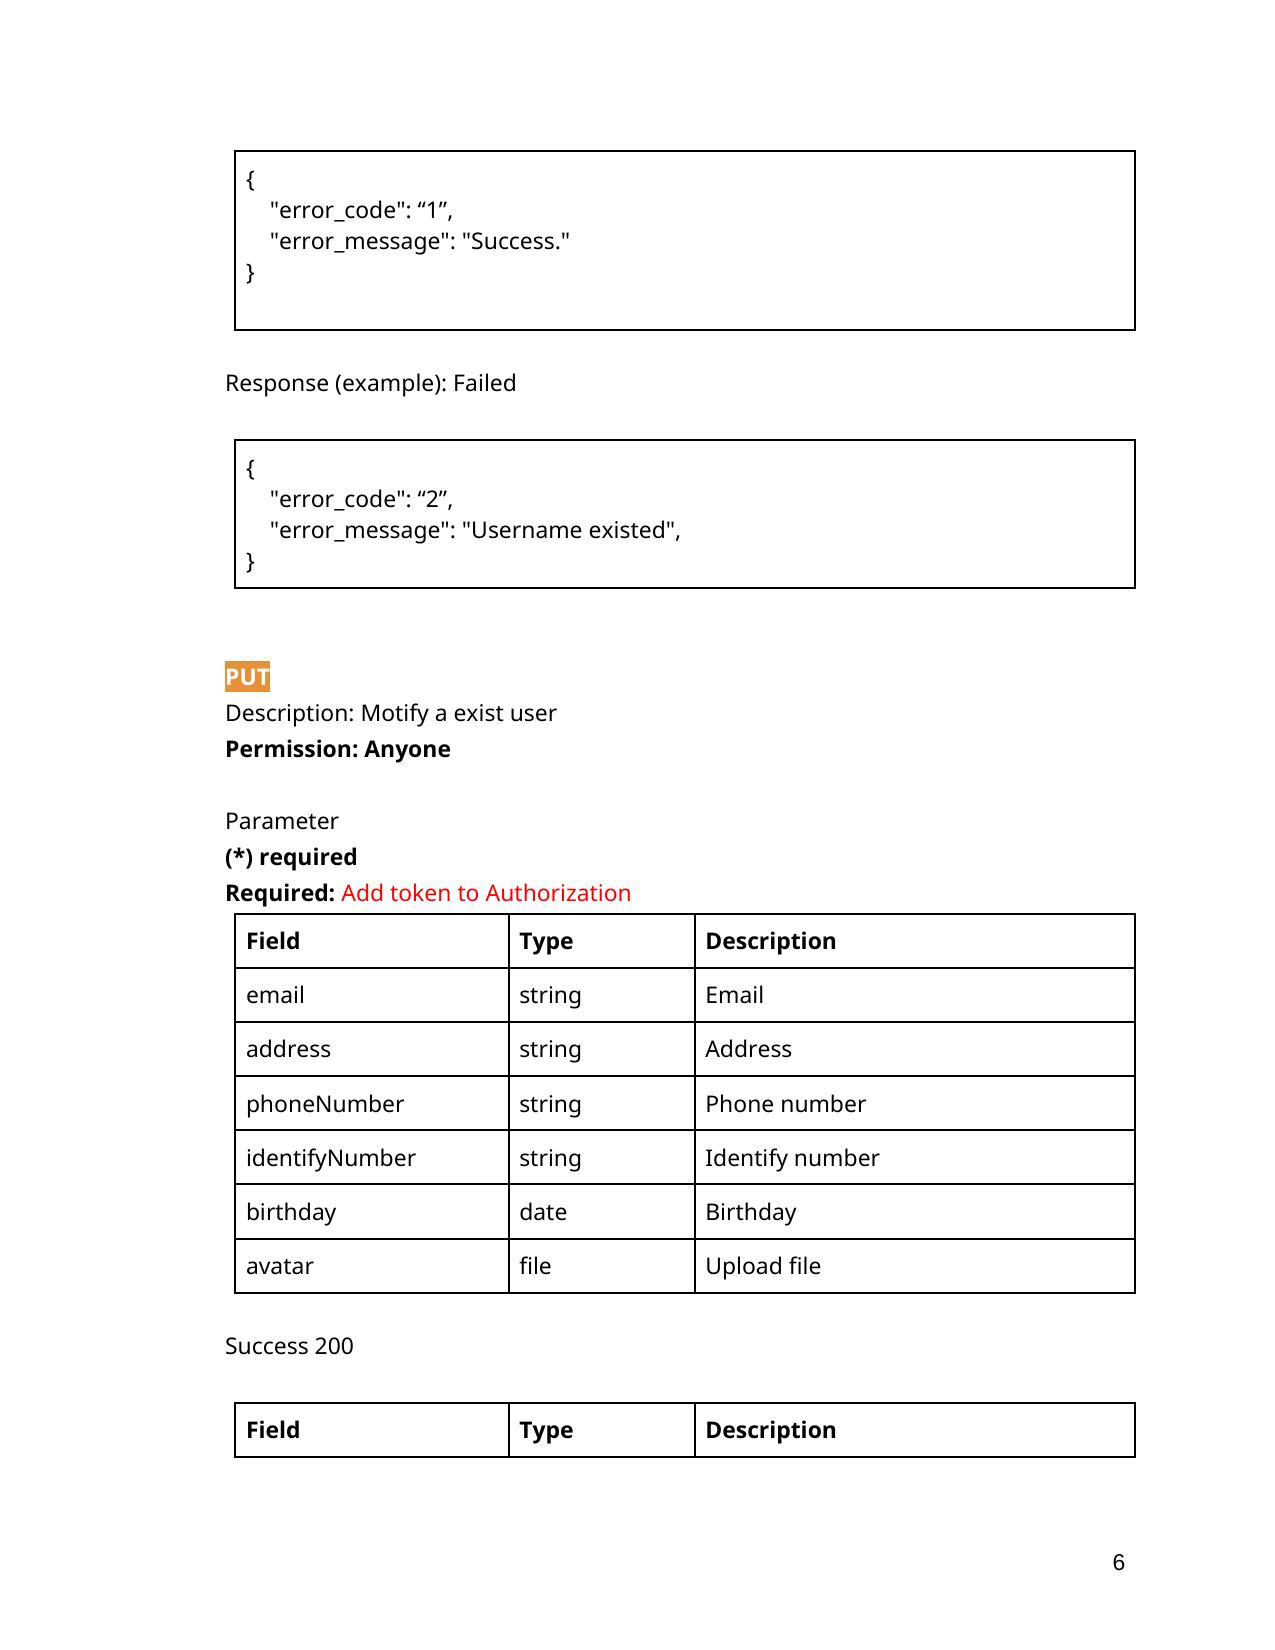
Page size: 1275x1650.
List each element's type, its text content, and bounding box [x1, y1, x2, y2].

table_cell string [510, 1077, 694, 1129]
text Success 200 [225, 1330, 1125, 1361]
table_cell Birthday [696, 1185, 1134, 1237]
table_cell avatar [236, 1240, 508, 1292]
text Required: Add token to Authorization [225, 877, 1125, 908]
table_cell file [510, 1240, 694, 1292]
table_header Field [236, 1404, 508, 1456]
table_header Description [696, 1404, 1134, 1456]
text (*) required [225, 841, 1125, 872]
table_cell address [236, 1023, 508, 1075]
text PUT [225, 661, 1125, 692]
table_header Type [510, 1404, 694, 1456]
table_cell Upload file [696, 1240, 1134, 1292]
text Response (example): Failed [225, 367, 1125, 398]
table_cell Address [696, 1023, 1134, 1075]
table_header Field [236, 915, 508, 967]
text Permission: Anyone [225, 733, 1125, 764]
table_cell identifyNumber [236, 1131, 508, 1183]
table_header { "error_code": “1”, "error_message": "Success." } [236, 152, 1134, 329]
table_cell birthday [236, 1185, 508, 1237]
table_cell Identify number [696, 1131, 1134, 1183]
table_cell date [510, 1185, 694, 1237]
table_cell Email [696, 969, 1134, 1021]
table_cell email [236, 969, 508, 1021]
table_cell string [510, 1131, 694, 1183]
table_cell Phone number [696, 1077, 1134, 1129]
text Parameter [225, 805, 1125, 836]
table_header Type [510, 915, 694, 967]
table_cell string [510, 1023, 694, 1075]
table_cell string [510, 969, 694, 1021]
table_header { "error_code": “2”, "error_message": "Username existed", } [236, 441, 1134, 587]
table_header Description [696, 915, 1134, 967]
text Description: Motify a exist user [225, 697, 1125, 728]
table_cell phoneNumber [236, 1077, 508, 1129]
